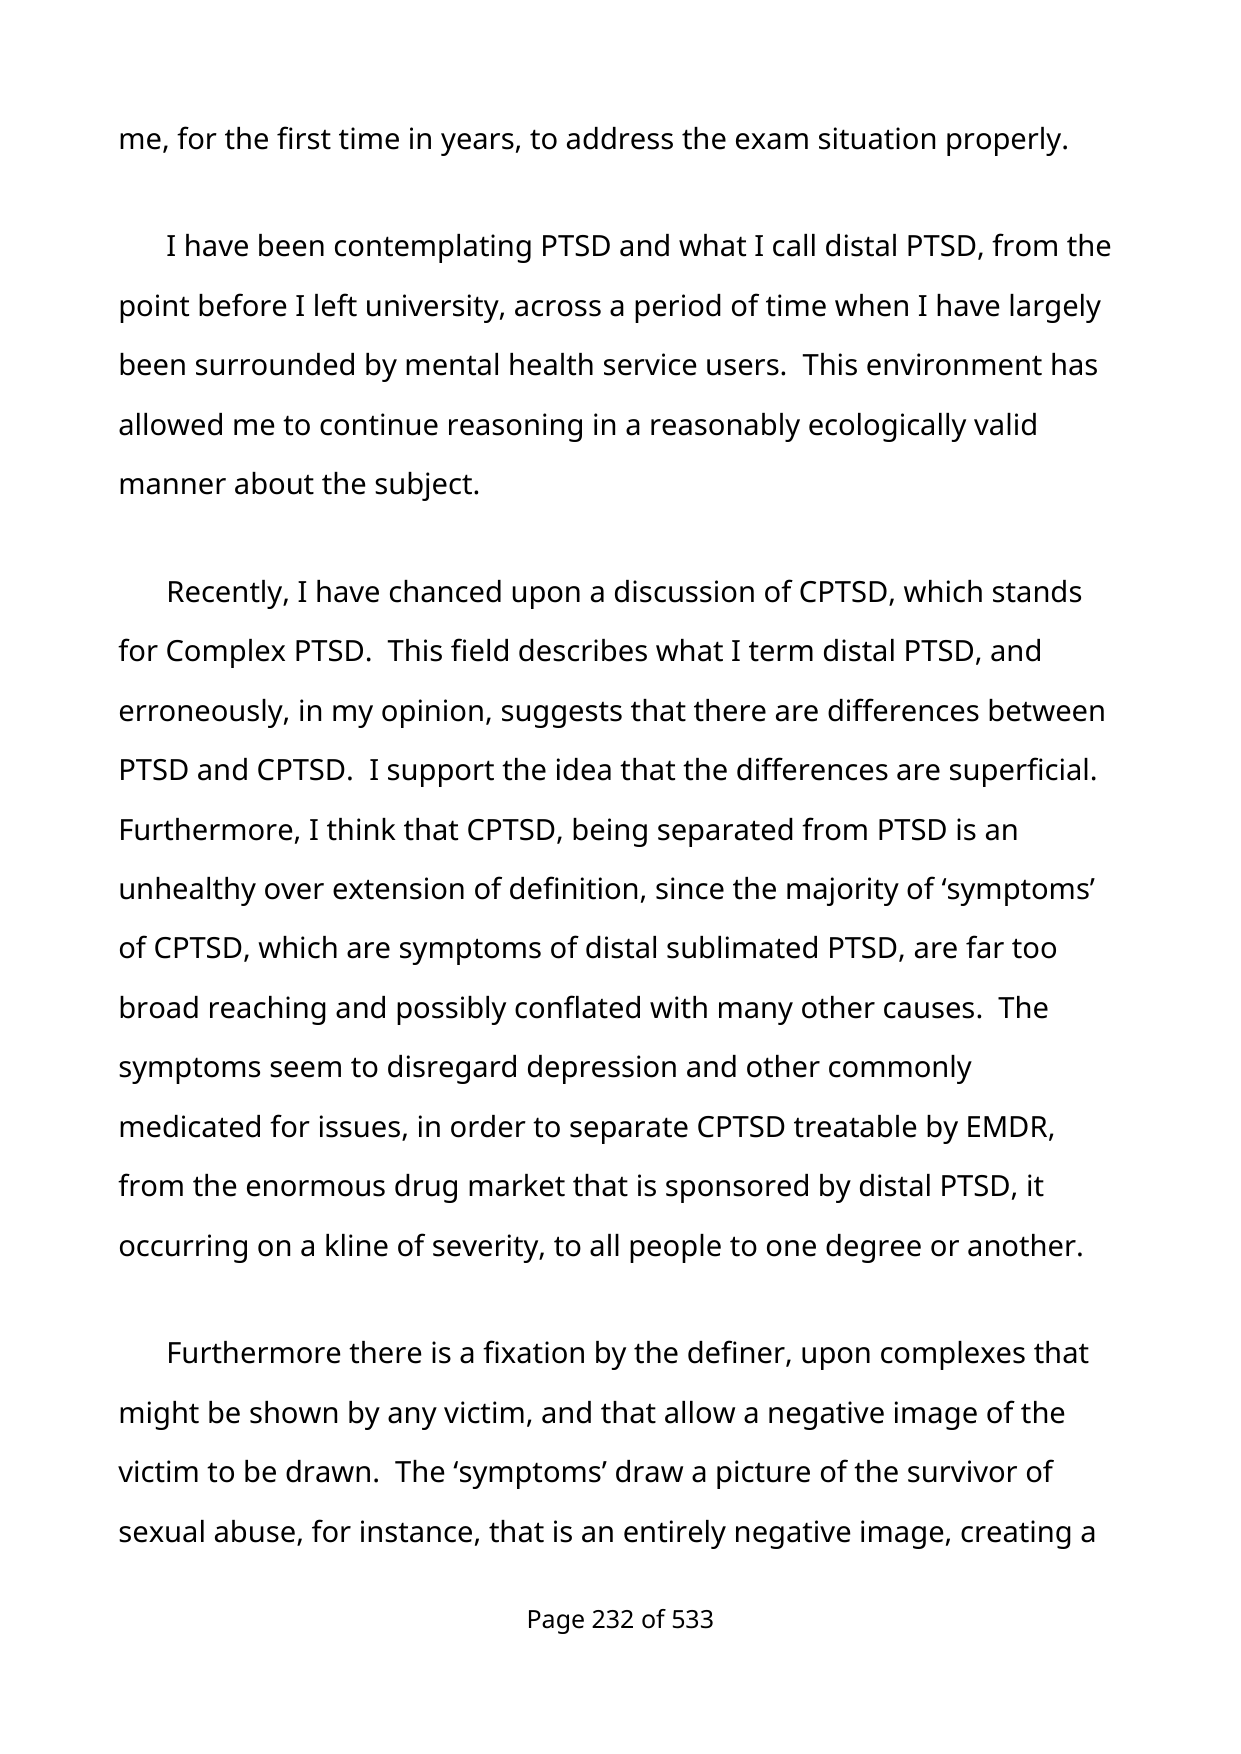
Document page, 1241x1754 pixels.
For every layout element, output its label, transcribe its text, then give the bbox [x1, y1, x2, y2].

text me, for the first time in years, to address the exam situation properly. [118, 118, 1122, 158]
text Furthermore there is a fixation by the definer, upon complexes that might be shown by any victim, and that allow a negative image of the victim to be drawn. The ‘symptoms’ draw a picture of the survivor of sexual abuse, for instance, that is an entirely negative image, creating a [118, 1332, 1122, 1551]
text Recently, I have chanced upon a discussion of CPTSD, which stands for Complex PTSD. This field describes what I term distal PTSD, and erroneously, in my opinion, suggests that there are differences between PTSD and CPTSD. I support the idea that the differences are superficial. Furthermore, I think that CPTSD, being separated from PTSD is an unhealthy over extension of definition, since the majority of ‘symptoms’ of CPTSD, which are symptoms of distal sublimated PTSD, are far too broad reaching and possibly conflated with many other causes. The symptoms seem to disregard depression and other commonly medicated for issues, in order to separate CPTSD treatable by EMDR, from the enormous drug market that is sponsored by distal PTSD, it occurring on a kline of severity, to all people to one degree or another. [118, 571, 1122, 1265]
text I have been contemplating PTSD and what I call distal PTSD, from the point before I left university, across a period of time when I have largely been surrounded by mental health service users. This environment has allowed me to continue reasoning in a reasonably ecologically valid manner about the subject. [118, 226, 1122, 503]
